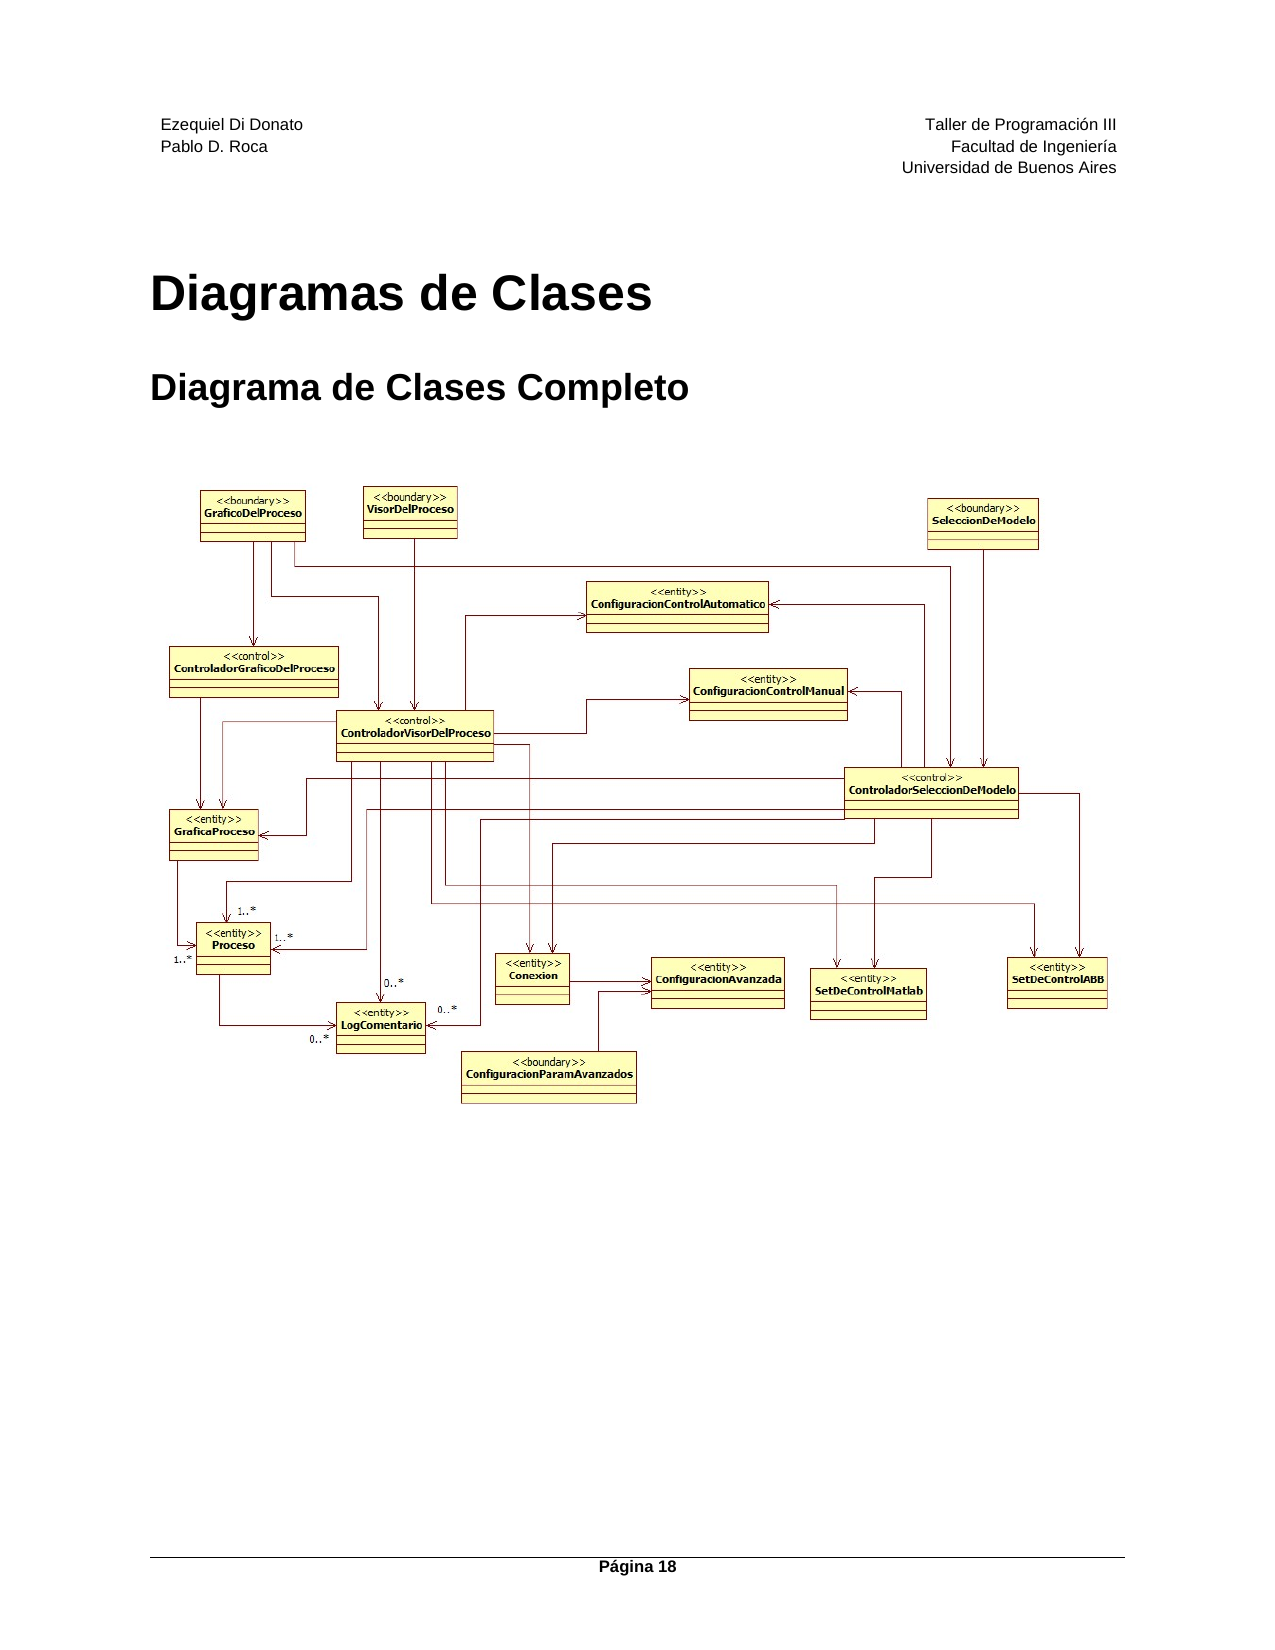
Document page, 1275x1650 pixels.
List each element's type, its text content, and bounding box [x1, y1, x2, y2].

picture [150, 467, 1125, 1122]
subtitle Diagramas de Clases [150, 265, 1125, 321]
subtitle Diagrama de Clases Completo [150, 367, 1125, 409]
